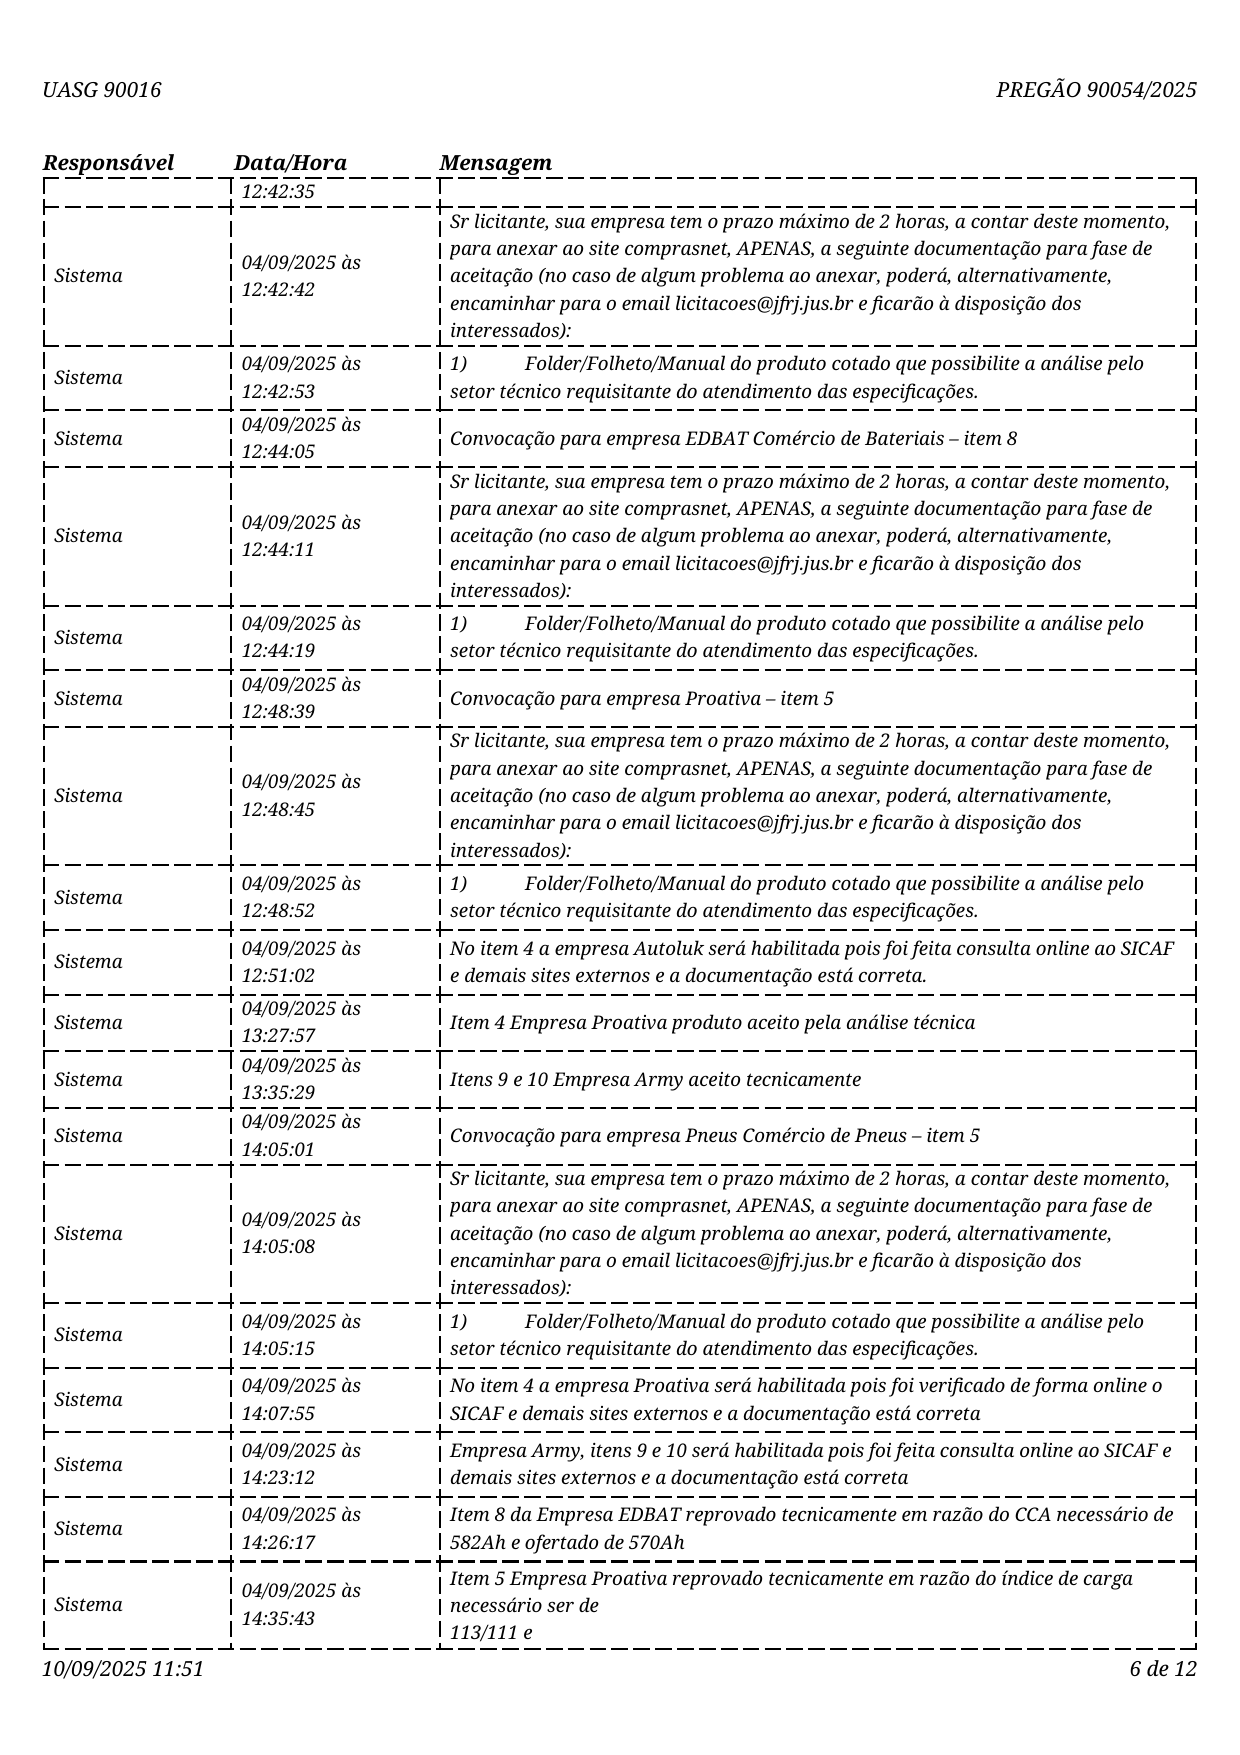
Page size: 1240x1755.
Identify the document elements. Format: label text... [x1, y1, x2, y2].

table_cell Sistema [44, 605, 231, 669]
table_cell 04/09/2025 às 12:42:53 [231, 345, 439, 409]
table_cell Item 8 da Empresa EDBAT reprovado tecnicamente em razão do CCA necessário de 582Ah e ofertado de 570Ah [440, 1496, 1196, 1560]
table_cell Empresa Army, itens 9 e 10 será habilitada pois foi feita consulta online ao SICAF e demais sites externos e a documentação está correta [440, 1431, 1196, 1496]
table_cell 04/09/2025 às 13:27:57 [231, 994, 439, 1050]
table_cell Sistema [44, 929, 231, 993]
table_cell Sr licitante, sua empresa tem o prazo máximo de 2 horas, a contar deste momento, para anexar ao site comprasnet, APENAS, a seguinte documentação para fase de aceitação (no caso de algum problema ao anexar, poderá, alternativamente, encaminhar para o email licitacoes@jfrj.jus.br e ficarão à disposição dos interessados): [440, 1164, 1196, 1302]
table_cell 04/09/2025 às 13:35:29 [231, 1050, 439, 1107]
table_cell Sistema [44, 1302, 231, 1367]
table_cell Item 4 Empresa Proativa produto aceito pela análise técnica [440, 994, 1196, 1050]
table_cell [440, 177, 1196, 206]
table_cell Sistema [44, 206, 231, 345]
table_cell Item 5 Empresa Proativa reprovado tecnicamente em razão do índice de carga necessário ser de 113/111 e [440, 1560, 1196, 1648]
table_cell Sistema [44, 466, 231, 604]
table_cell 04/09/2025 às 14:05:15 [231, 1302, 439, 1367]
table_cell Sr licitante, sua empresa tem o prazo máximo de 2 horas, a contar deste momento, para anexar ao site comprasnet, APENAS, a seguinte documentação para fase de aceitação (no caso de algum problema ao anexar, poderá, alternativamente, encaminhar para o email licitacoes@jfrj.jus.br e ficarão à disposição dos interessados): [440, 726, 1196, 864]
table_cell Sistema [44, 1164, 231, 1302]
table_cell Sistema [44, 1050, 231, 1107]
table_cell [44, 177, 231, 206]
table_cell 04/09/2025 às 14:26:17 [231, 1496, 439, 1560]
table_cell Sistema [44, 1367, 231, 1431]
table_cell Sistema [44, 1560, 231, 1648]
table_cell Sistema [44, 994, 231, 1050]
table_cell Sistema [44, 864, 231, 929]
table_cell 04/09/2025 às 12:51:02 [231, 929, 439, 993]
table_cell 04/09/2025 às 12:42:42 [231, 206, 439, 345]
table_cell No item 4 a empresa Autoluk será habilitada pois foi feita consulta online ao SICAF e demais sites externos e a documentação está correta. [440, 929, 1196, 993]
table_cell Sistema [44, 409, 231, 466]
table_cell Convocação para empresa EDBAT Comércio de Bateriais – item 8 [440, 409, 1196, 466]
table_cell Sistema [44, 669, 231, 726]
table_cell 04/09/2025 às 12:44:19 [231, 605, 439, 669]
table_cell 04/09/2025 às 12:48:39 [231, 669, 439, 726]
table_cell 04/09/2025 às 14:23:12 [231, 1431, 439, 1496]
table_cell Sistema [44, 1431, 231, 1496]
table_cell 1) Folder/Folheto/Manual do produto cotado que possibilite a análise pelo setor técnico requisitante do atendimento das especificações. [440, 864, 1196, 929]
table_cell 04/09/2025 às 12:48:52 [231, 864, 439, 929]
table_cell Sistema [44, 345, 231, 409]
table_cell No item 4 a empresa Proativa será habilitada pois foi verificado de forma online o SICAF e demais sites externos e a documentação está correta [440, 1367, 1196, 1431]
table_cell 04/09/2025 às 14:07:55 [231, 1367, 439, 1431]
table_cell Sistema [44, 726, 231, 864]
table_cell 1) Folder/Folheto/Manual do produto cotado que possibilite a análise pelo setor técnico requisitante do atendimento das especificações. [440, 345, 1196, 409]
table_cell Sistema [44, 1496, 231, 1560]
table_cell 04/09/2025 às 14:05:01 [231, 1107, 439, 1163]
table_cell 04/09/2025 às 14:05:08 [231, 1164, 439, 1302]
table_cell 04/09/2025 às 12:44:05 [231, 409, 439, 466]
table_cell Sr licitante, sua empresa tem o prazo máximo de 2 horas, a contar deste momento, para anexar ao site comprasnet, APENAS, a seguinte documentação para fase de aceitação (no caso de algum problema ao anexar, poderá, alternativamente, encaminhar para o email licitacoes@jfrj.jus.br e ficarão à disposição dos interessados): [440, 206, 1196, 345]
table_cell Convocação para empresa Pneus Comércio de Pneus – item 5 [440, 1107, 1196, 1163]
table_cell 04/09/2025 às 12:48:45 [231, 726, 439, 864]
table_cell 04/09/2025 às 14:35:43 [231, 1560, 439, 1648]
table_cell 12:42:35 [231, 177, 439, 206]
table_cell Convocação para empresa Proativa – item 5 [440, 669, 1196, 726]
table_cell 1) Folder/Folheto/Manual do produto cotado que possibilite a análise pelo setor técnico requisitante do atendimento das especificações. [440, 605, 1196, 669]
table_cell Sistema [44, 1107, 231, 1163]
table_cell 1) Folder/Folheto/Manual do produto cotado que possibilite a análise pelo setor técnico requisitante do atendimento das especificações. [440, 1302, 1196, 1367]
table_cell 04/09/2025 às 12:44:11 [231, 466, 439, 604]
table_cell Sr licitante, sua empresa tem o prazo máximo de 2 horas, a contar deste momento, para anexar ao site comprasnet, APENAS, a seguinte documentação para fase de aceitação (no caso de algum problema ao anexar, poderá, alternativamente, encaminhar para o email licitacoes@jfrj.jus.br e ficarão à disposição dos interessados): [440, 466, 1196, 604]
table_cell Itens 9 e 10 Empresa Army aceito tecnicamente [440, 1050, 1196, 1107]
